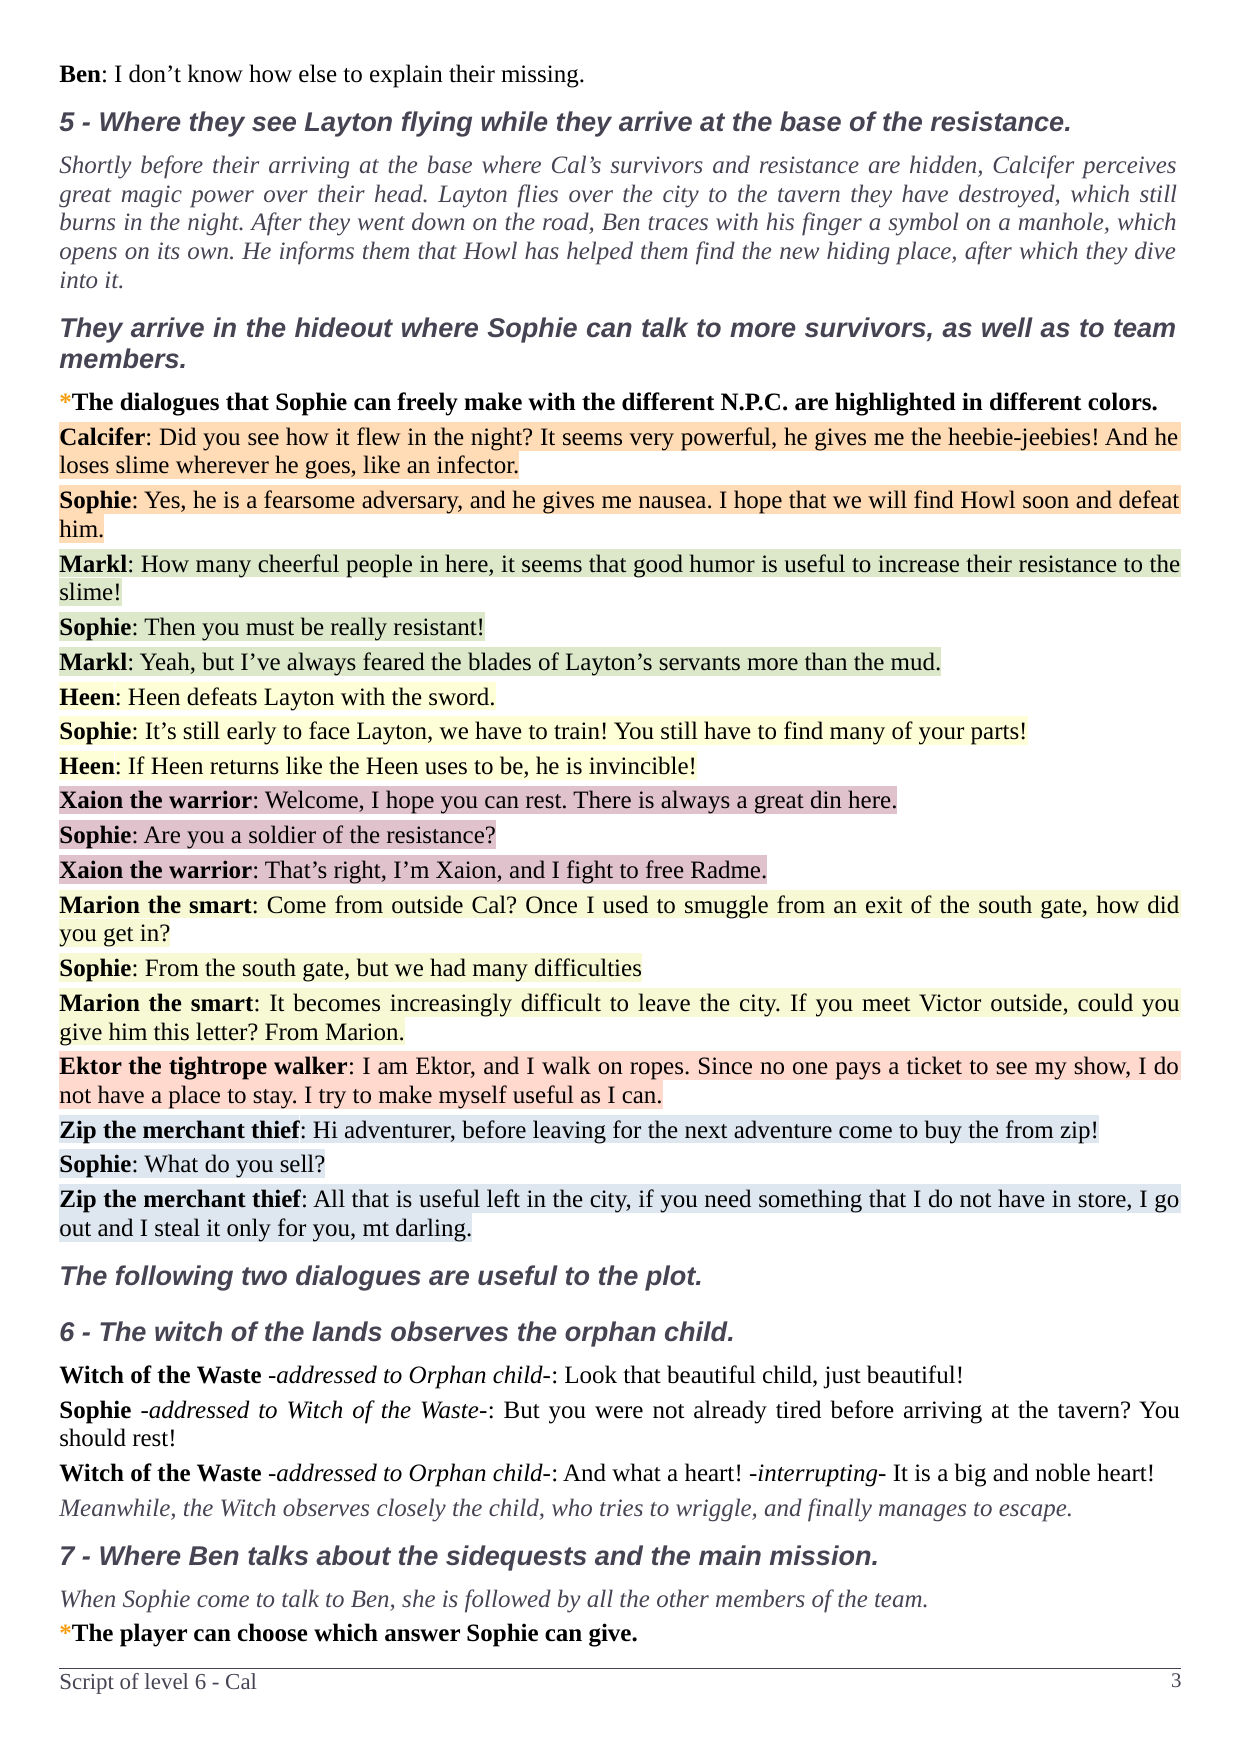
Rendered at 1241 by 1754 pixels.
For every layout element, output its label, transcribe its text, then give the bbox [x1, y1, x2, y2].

text Sophie: Then you must be really resistant! [59, 612, 1181, 641]
text Witch of the Waste -addressed to Orphan child-: Look that beautiful child, just beautiful! [59, 1360, 1181, 1389]
subtitle The following two dialogues are useful to the plot. [59, 1260, 1181, 1291]
text Marion the smart: Come from outside Cal? Once I used to smuggle from an exit of the south gate, how did you get in? [59, 890, 1181, 947]
text Witch of the Waste -addressed to Orphan child-: And what a heart! -interrupting- It is a big and noble heart! [59, 1458, 1181, 1487]
text Markl: How many cheerful people in here, it seems that good humor is useful to increase their resistance to the slime! [59, 549, 1181, 606]
text Heen: If Heen returns like the Heen uses to be, he is invincible! [59, 751, 1181, 780]
subtitle 6 - The witch of the lands observes the orphan child. [59, 1316, 1181, 1347]
text Sophie: Are you a soldier of the resistance? [59, 820, 1181, 849]
text Zip the merchant thief: All that is useful left in the city, if you need something that I do not have in store, I go out and I steal it only for you, mt darling. [59, 1184, 1181, 1242]
text When Sophie come to talk to Ben, she is followed by all the other members of the team. [59, 1584, 1181, 1612]
text Zip the merchant thief: Hi adventurer, before leaving for the next adventure come to buy the from zip! [59, 1115, 1181, 1143]
text Ben: I don’t know how else to explain their missing. [59, 59, 1181, 88]
text Sophie: Yes, he is a fearsome adversary, and he gives me nausea. I hope that we will find Howl soon and defeat him. [59, 485, 1181, 543]
text Meanwhile, the Witch observes closely the child, who tries to wriggle, and finally manages to escape. [59, 1493, 1181, 1522]
text Sophie: It’s still early to face Layton, we have to train! You still have to find many of your parts! [59, 716, 1181, 745]
subtitle They arrive in the hideout where Sophie can talk to more survivors, as well as to team members. [59, 312, 1181, 375]
text Markl: Yeah, but I’ve always feared the blades of Layton’s servants more than the mud. [59, 647, 1181, 676]
text Heen: Heen defeats Layton with the sword. [59, 682, 1181, 710]
subtitle 5 - Where they see Layton flying while they arrive at the base of the resistance. [59, 106, 1181, 137]
text Sophie -addressed to Witch of the Waste-: But you were not already tired before arriving at the tavern? You should rest! [59, 1395, 1181, 1452]
text Sophie: What do you sell? [59, 1149, 1181, 1178]
text *The player can choose which answer Sophie can give. [59, 1618, 1181, 1647]
text Xaion the warrior: Welcome, I hope you can rest. There is always a great din here. [59, 786, 1181, 814]
text *The dialogues that Sophie can freely make with the different N.P.C. are highlighted in different colors. [59, 387, 1181, 416]
text Calcifer: Did you see how it flew in the night? It seems very powerful, he gives me the heebie-jeebies! And he loses slime wherever he goes, like an infector. [59, 422, 1181, 479]
text Ektor the tightrope walker: I am Ektor, and I walk on ropes. Since no one pays a ticket to see my show, I do not have a place to stay. I try to make myself useful as I can. [59, 1051, 1181, 1109]
text Sophie: From the south gate, but we had many difficulties [59, 953, 1181, 982]
text Marion the smart: It becomes increasingly difficult to leave the city. If you meet Victor outside, could you give him this letter? From Marion. [59, 988, 1181, 1045]
text Shortly before their arriving at the base where Cal’s survivors and resistance are hidden, Calcifer perceives great magic power over their head. Layton flies over the city to the tavern they have destroyed, which still burns in the night. After they went down on the road, Ben traces with his finger a symbol on a manhole, which opens on its own. He informs them that Howl has helped them find the new hiding place, after which they dive into it. [59, 150, 1181, 294]
subtitle 7 - Where Ben talks about the sidequests and the main mission. [59, 1540, 1181, 1571]
text Xaion the warrior: That’s right, I’m Xaion, and I fight to free Radme. [59, 855, 1181, 884]
